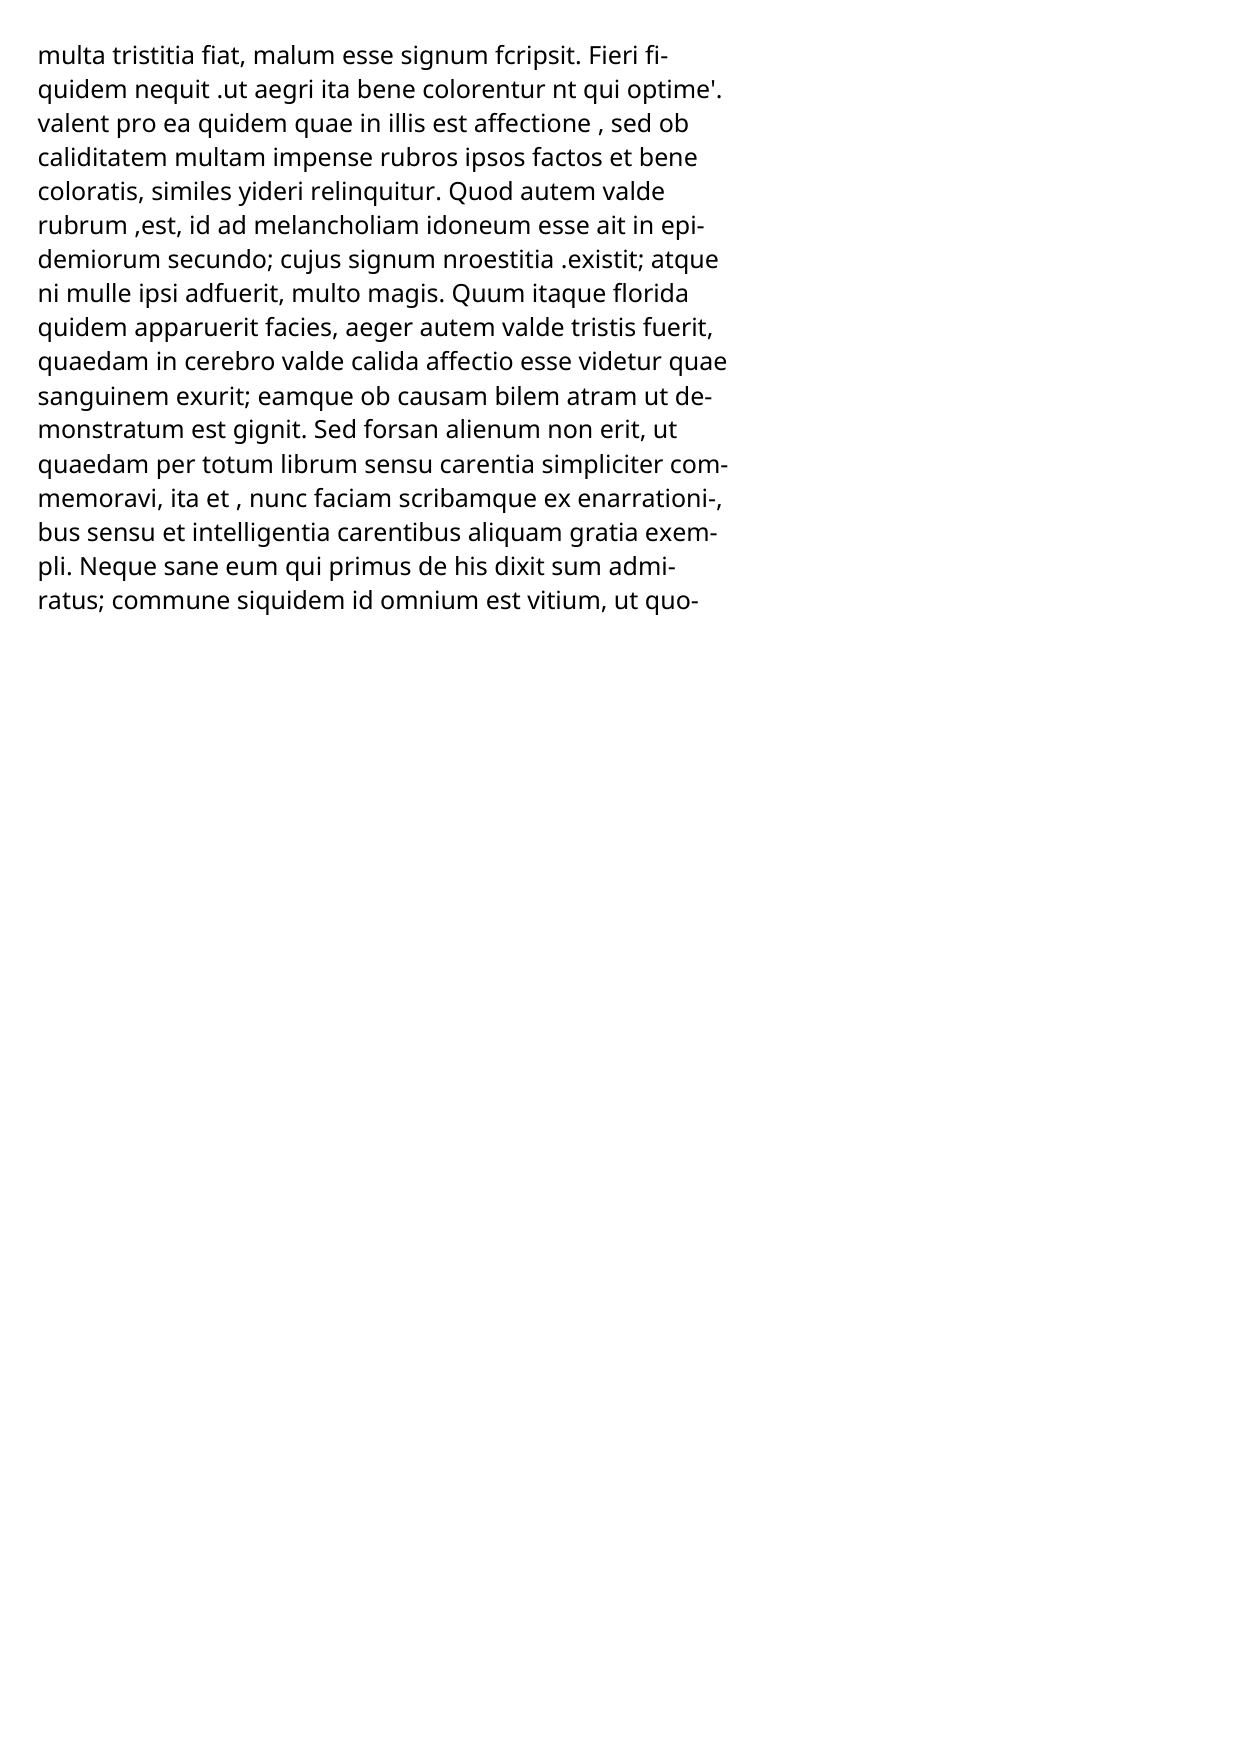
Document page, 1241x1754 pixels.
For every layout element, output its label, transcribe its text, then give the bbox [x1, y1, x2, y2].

text multa tristitia fiat, malum esse signum fcripsit. Fieri fi- quidem nequit .ut aegri ita bene colorentur nt qui optime'. valent pro ea quidem quae in illis est affectione , sed ob caliditatem multam impense rubros ipsos factos et bene coloratis, similes yideri relinquitur. Quod autem valde rubrum ,est, id ad melancholiam idoneum esse ait in epi- demiorum secundo; cujus signum nroestitia .existit; atque ni mulle ipsi adfuerit, multo magis. Quum itaque florida quidem apparuerit facies, aeger autem valde tristis fuerit, quaedam in cerebro valde calida affectio esse videtur quae sanguinem exurit; eamque ob causam bilem atram ut de- monstratum est gignit. Sed forsan alienum non erit, ut quaedam per totum librum sensu carentia simpliciter com- memoravi, ita et , nunc faciam scribamque ex enarrationi-, bus sensu et intelligentia carentibus aliquam gratia exem- pli. Neque sane eum qui primus de his dixit sum admi- ratus; commune siquidem id omnium est vitium, ut quo- [37, 37, 1203, 617]
